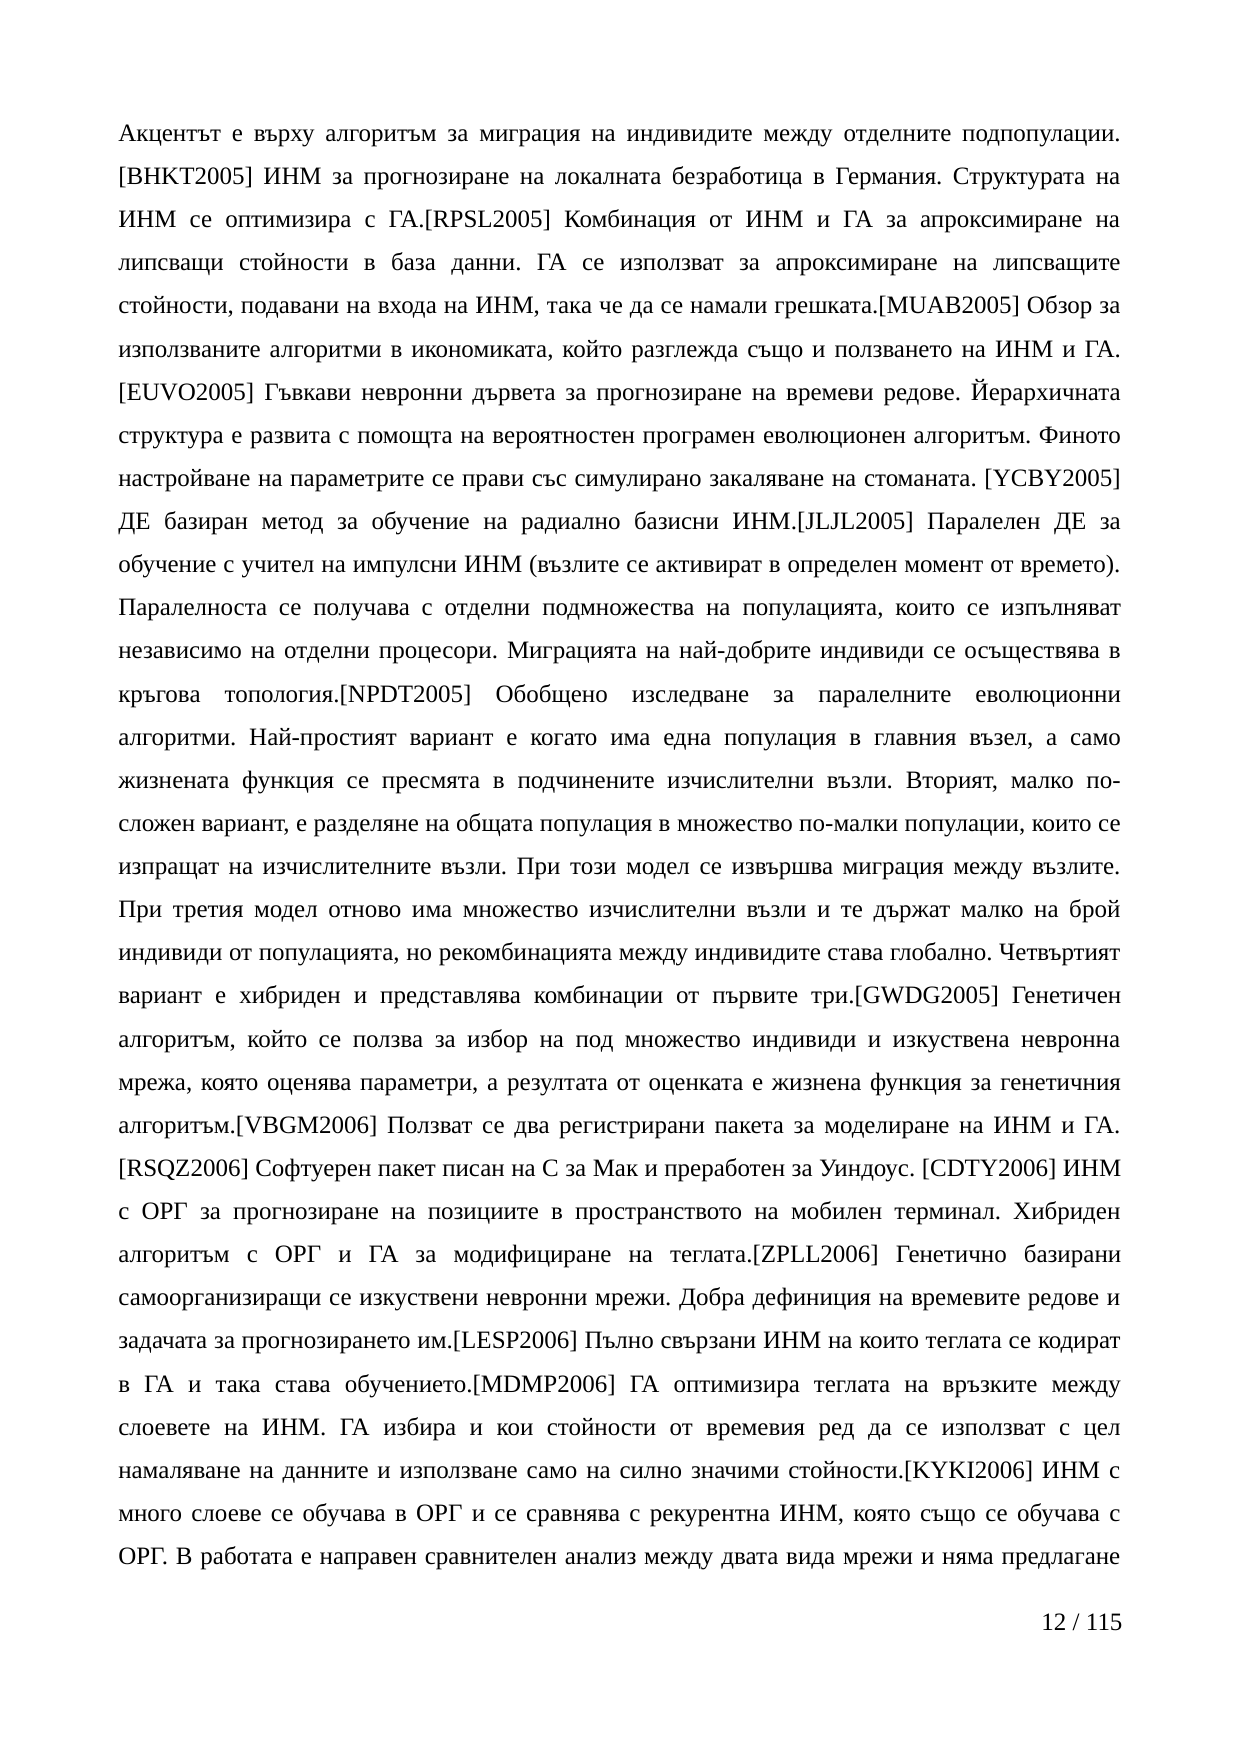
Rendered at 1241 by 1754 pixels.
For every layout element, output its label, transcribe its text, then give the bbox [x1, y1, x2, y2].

text Акцентът е върху алгоритъм за миграция на индивидите между отделните подпопулации.[BHKT2005] ИНМ за прогнозиране на локалната безработица в Германия. Структурата на ИНМ се оптимизира с ГА.[RPSL2005] Комбинация от ИНМ и ГА за апроксимиране на липсващи стойности в база данни. ГА се използват за апроксимиране на липсващите стойности, подавани на входа на ИНМ, така че да се намали грешката.[MUAB2005] Обзор за използваните алгоритми в икономиката, който разглежда също и ползването на ИНМ и ГА.[EUVO2005] Гъвкави невронни дървета за прогнозиране на времеви редове. Йерархичната структура е развита с помощта на вероятностен програмен еволюционен алгоритъм. Финото настройване на параметрите се прави със симулирано закаляване на стоманата. [YCBY2005] ДЕ базиран метод за обучение на радиално базисни ИНМ.[JLJL2005] Паралелен ДЕ за обучение с учител на импулсни ИНМ (възлите се активират в определен момент от времето). Паралелноста се получава с отделни подмножества на популацията, които се изпълняват независимо на отделни процесори. Миграцията на най-добрите индивиди се осъществява в кръгова топология.[NPDT2005] Обобщено изследване за паралелните еволюционни алгоритми. Най-простият вариант е когато има една популация в главния възел, а само жизнената функция се пресмята в подчинените изчислителни възли. Вторият, малко по-сложен вариант, е разделяне на общата популация в множество по-малки популации, които се изпращат на изчислителните възли. При този модел се извършва миграция между възлите. При третия модел отново има множество изчислителни възли и те държат малко на брой индивиди от популацията, но рекомбинацията между индивидите става глобално. Четвъртият вариант е хибриден и представлява комбинации от първите три.[GWDG2005] Генетичен алгоритъм, който се ползва за избор на под множество индивиди и изкуствена невронна мрежа, която оценява параметри, а резултата от оценката е жизнена функция за генетичния алгоритъм.[VBGM2006] Ползват се два регистрирани пакета за моделиране на ИНМ и ГА.[RSQZ2006] Софтуерен пакет писан на С за Мак и преработен за Уиндоус. [CDTY2006] ИНМ с ОРГ за прогнозиране на позициите в пространството на мобилен терминал. Хибриден алгоритъм с ОРГ и ГА за модифициране на теглата.[ZPLL2006] Генетично базирани самоорганизиращи се изкуствени невронни мрежи. Добра дефиниция на времевите редове и задачата за прогнозирането им.[LESP2006] Пълно свързани ИНМ на които теглата се кодират в ГА и така става обучението.[MDMP2006] ГА оптимизира теглата на връзките между слоевете на ИНМ. ГА избира и кои стойности от времевия ред да се използват с цел намаляване на данните и използване само на силно значими стойности.[KYKI2006] ИНМ с много слоеве се обучава в ОРГ и се сравнява с рекурентна ИНМ, която също се обучава с ОРГ. В работата е направен сравнителен анализ между двата вида мрежи и няма предлагане [118, 118, 1122, 1570]
